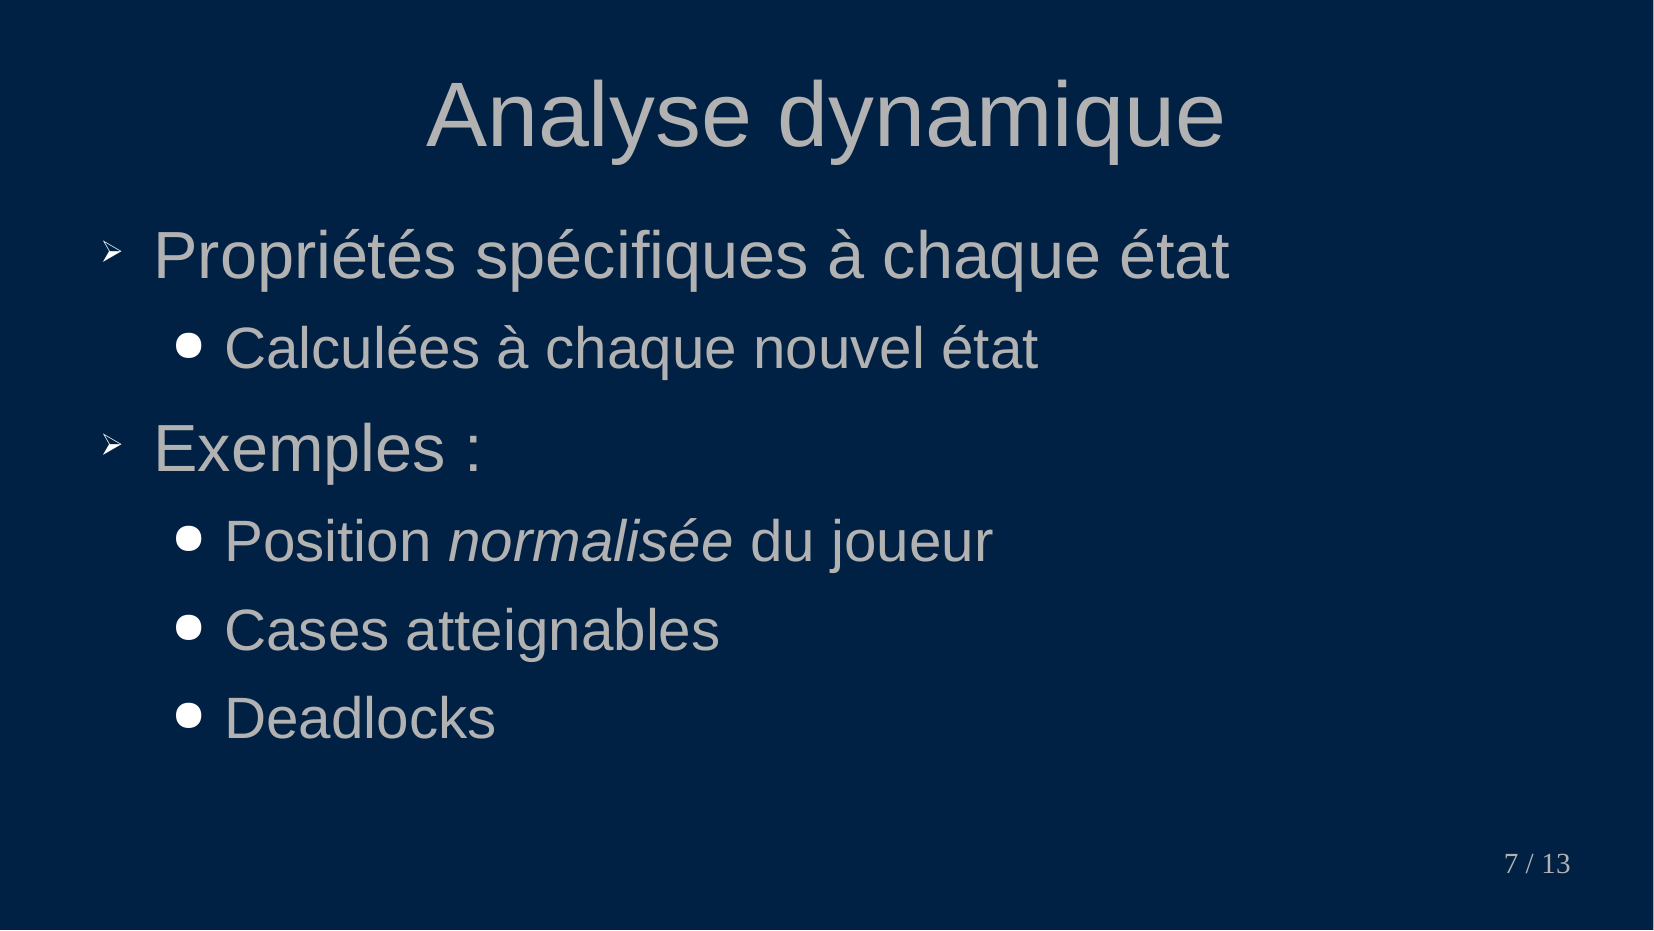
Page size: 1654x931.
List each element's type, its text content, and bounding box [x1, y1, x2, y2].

list Propriétés spécifiques à chaque état Calculées à chaque nouvel état Exemples : Position normalisée du joueur Cases atteignables Deadlocks [82, 217, 1571, 758]
title Analyse dynamique [82, 37, 1571, 193]
